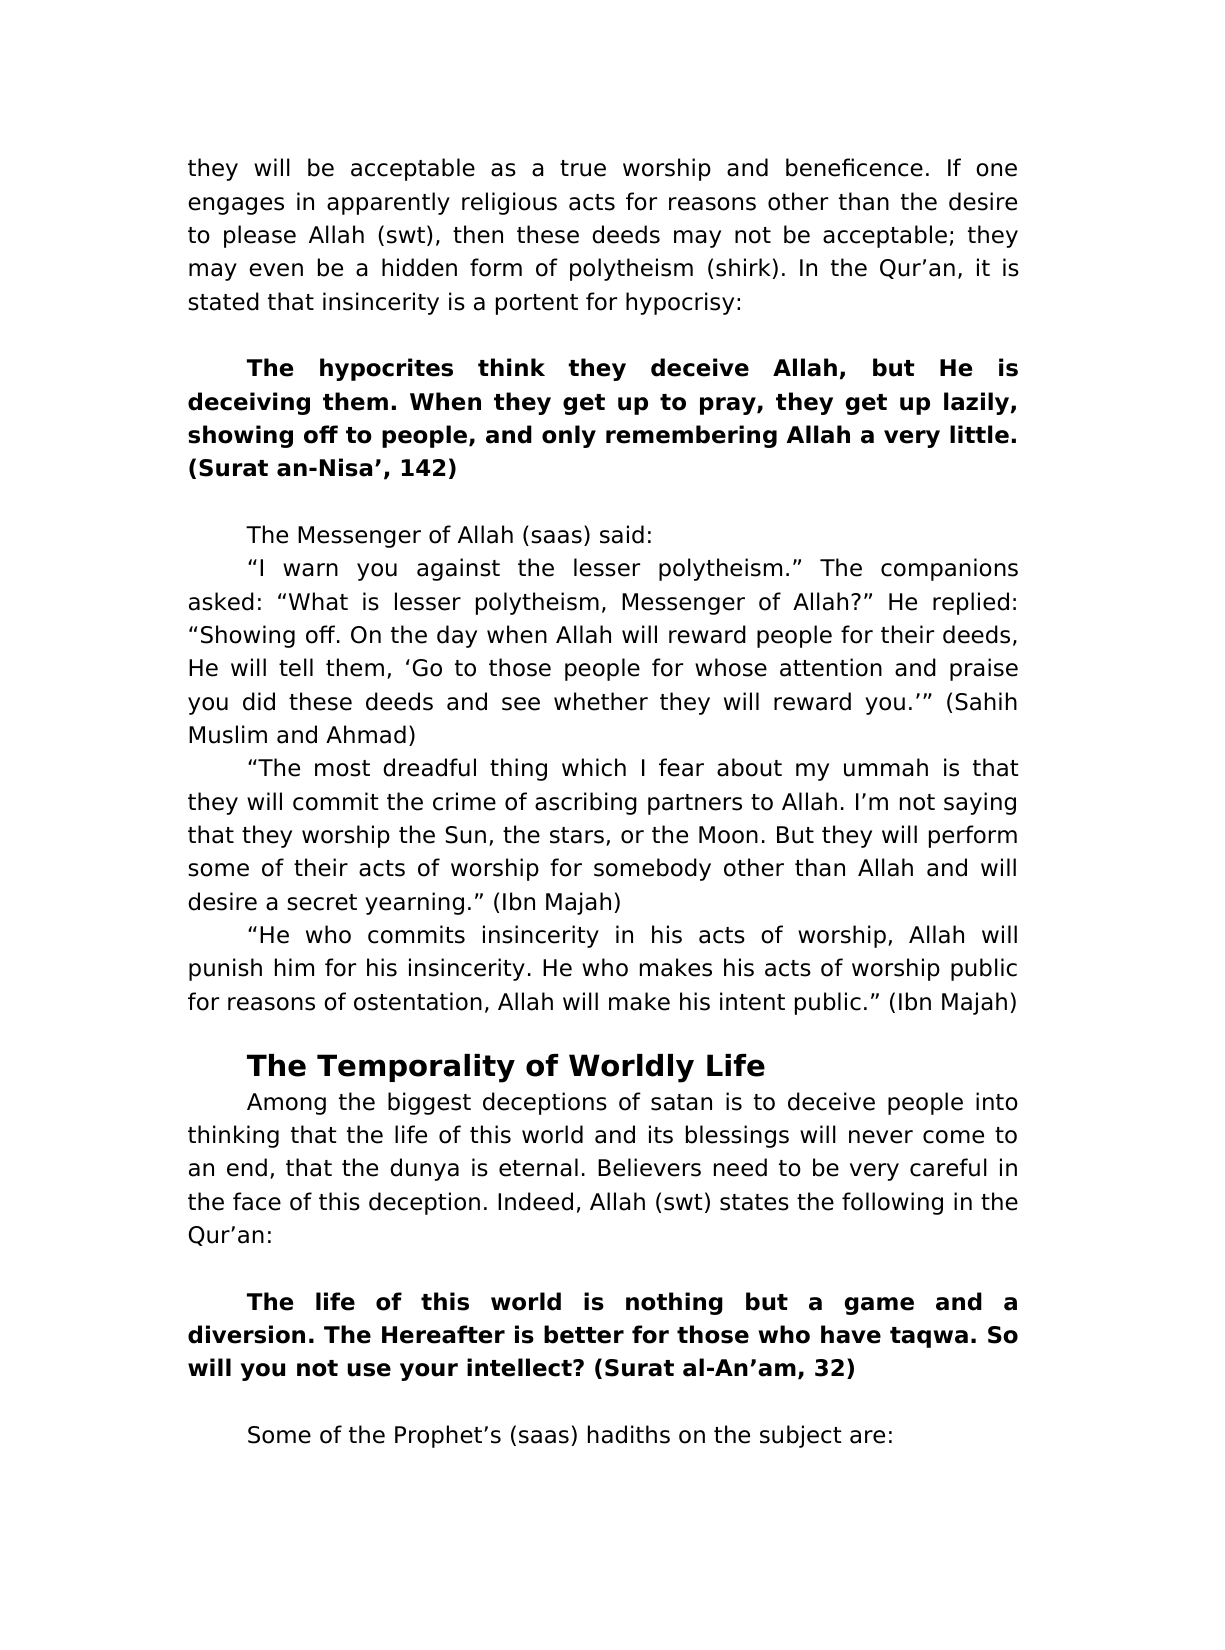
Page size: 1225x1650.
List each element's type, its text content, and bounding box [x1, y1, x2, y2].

text Some of the Prophet’s (saas) hadiths on the subject are: [187, 1417, 1020, 1450]
text “He who commits insincerity in his acts of worship, Allah will punish him for his insincerity. He who makes his acts of worship public for reasons of ostentation, Allah will make his intent public.” (Ibn Majah) [187, 917, 1020, 1017]
text Among the biggest deceptions of satan is to deceive people into thinking that the life of this world and its blessings will never come to an end, that the dunya is eternal. Believers need to be very careful in the face of this deception. Indeed, Allah (swt) states the following in the Qur’an: [187, 1083, 1020, 1250]
text “I warn you against the lesser polytheism.” The companions asked: “What is lesser polytheism, Messenger of Allah?” He replied: “Showing off. On the day when Allah will reward people for their deeds, He will tell them, ‘Go to those people for whose attention and praise you did these deeds and see whether they will reward you.’” (Sahih Muslim and Ahmad) [187, 550, 1020, 750]
text they will be acceptable as a true worship and beneficence. If one engages in apparently religious acts for reasons other than the desire to please Allah (swt), then these deeds may not be acceptable; they may even be a hidden form of polytheism (shirk). In the Qur’an, it is stated that insincerity is a portent for hypocrisy: [187, 150, 1020, 317]
text The Messenger of Allah (saas) said: [187, 517, 1020, 550]
text The hypocrites think they deceive Allah, but He is deceiving them. When they get up to pray, they get up lazily, showing off to people, and only remembering Allah a very little. (Surat an-Nisa’, 142) [187, 350, 1020, 483]
text The Temporality of Worldly Life [187, 1050, 1020, 1083]
text The life of this world is nothing but a game and a diversion. The Hereafter is better for those who have taqwa. So will you not use your intellect? (Surat al-An’am, 32) [187, 1283, 1020, 1383]
text “The most dreadful thing which I fear about my ummah is that they will commit the crime of ascribing partners to Allah. I’m not saying that they worship the Sun, the stars, or the Moon. But they will perform some of their acts of worship for somebody other than Allah and will desire a secret yearning.” (Ibn Majah) [187, 750, 1020, 917]
